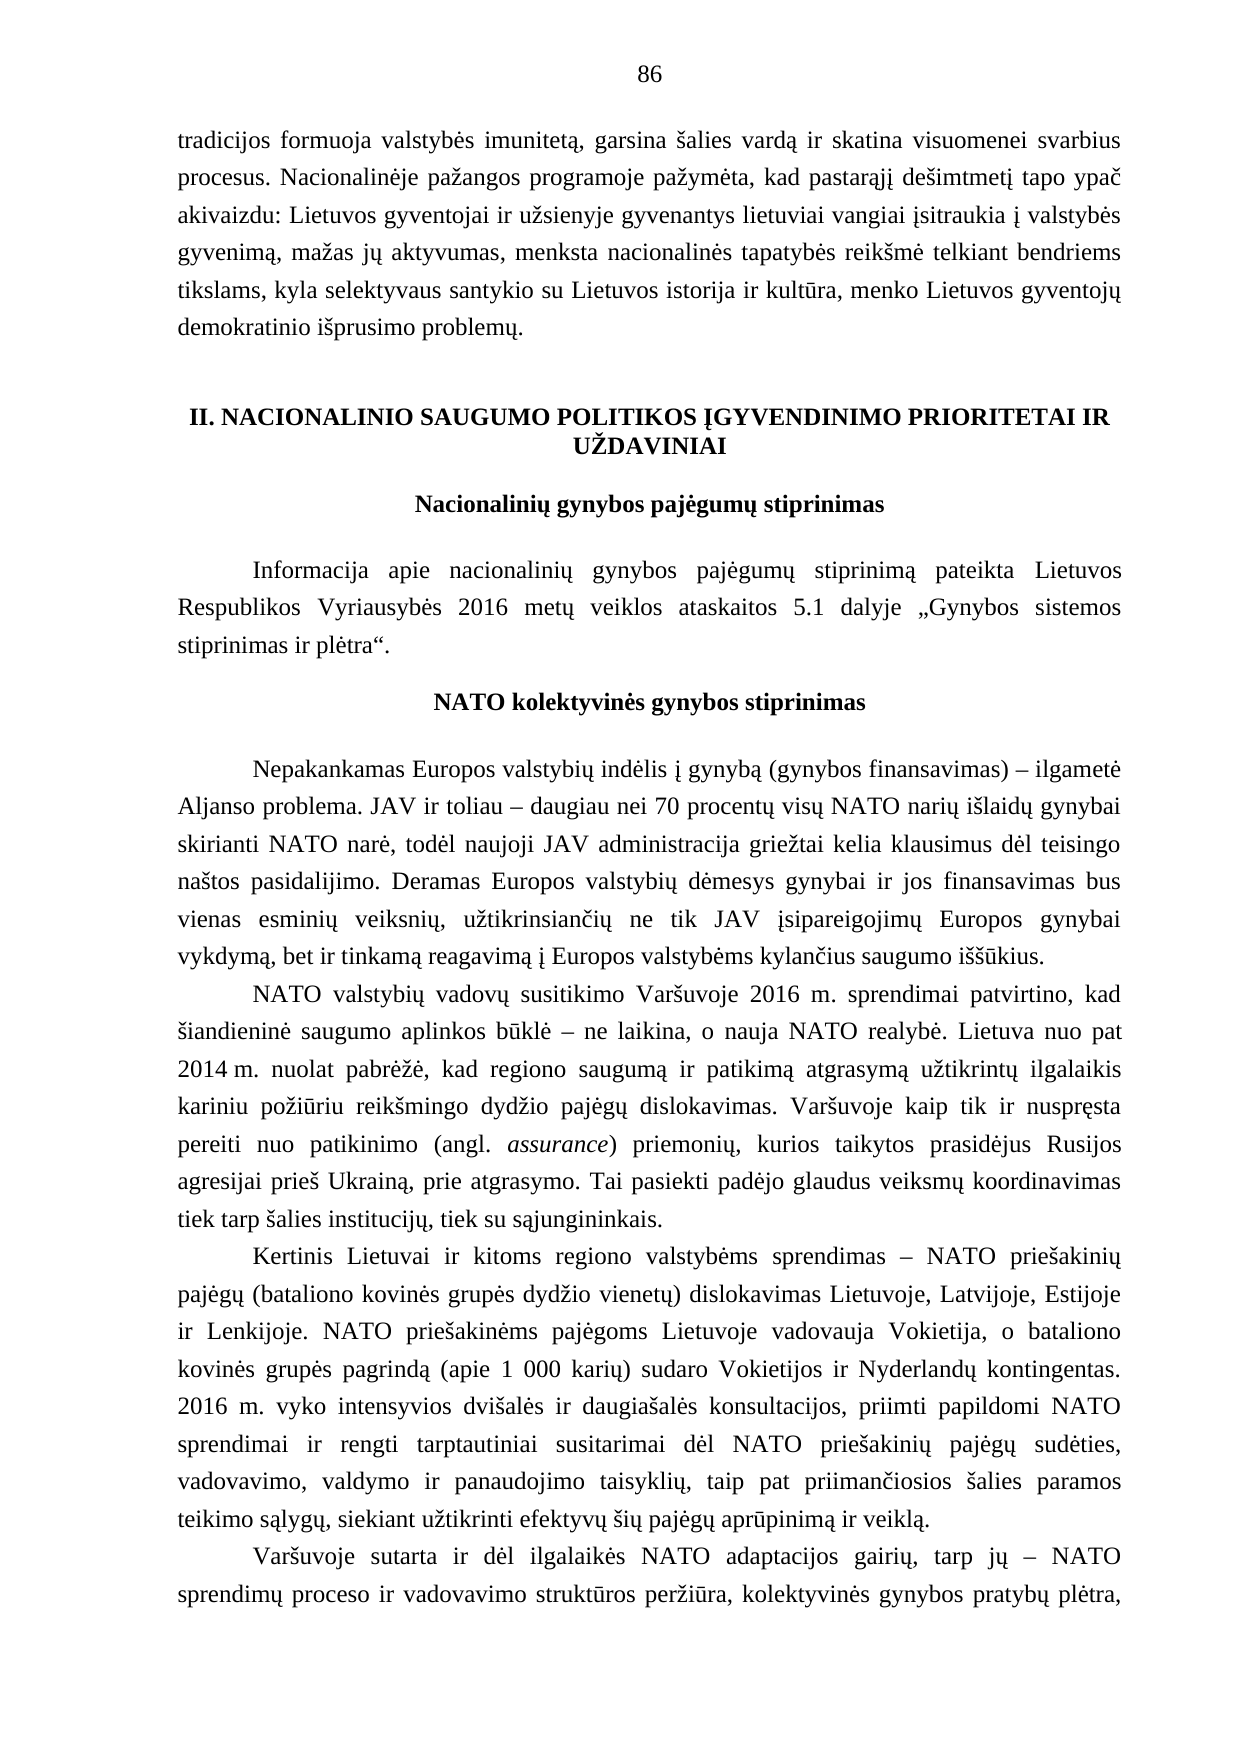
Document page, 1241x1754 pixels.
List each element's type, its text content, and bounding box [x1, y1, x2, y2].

text Varšuvoje sutarta ir dėl ilgalaikės NATO adaptacijos gairių, tarp jų – NATO sprendimų proceso ir vadovavimo struktūros peržiūra, kolektyvinės gynybos pratybų plėtra, [177, 1532, 1122, 1607]
text Nepakankamas Europos valstybių indėlis į gynybą (gynybos finansavimas) – ilgametė Aljanso problema. JAV ir toliau – daugiau nei 70 procentų visų NATO narių išlaidų gynybai skirianti NATO narė, todėl naujoji JAV administracija griežtai kelia klausimus dėl teisingo naštos pasidalijimo. Deramas Europos valstybių dėmesys gynybai ir jos finansavimas bus vienas esminių veiksnių, užtikrinsiančių ne tik JAV įsipareigojimų Europos gynybai vykdymą, bet ir tinkamą reagavimą į Europos valstybėms kylančius saugumo iššūkius. [177, 745, 1122, 970]
text tradicijos formuoja valstybės imunitetą, garsina šalies vardą ir skatina visuomenei svarbius procesus. Nacionalinėje pažangos programoje pažymėta, kad pastarąjį dešimtmetį tapo ypač akivaizdu: Lietuvos gyventojai ir užsienyje gyvenantys lietuviai vangiai įsitraukia į valstybės gyvenimą, mažas jų aktyvumas, menksta nacionalinės tapatybės reikšmė telkiant bendriems tikslams, kyla selektyvaus santykio su Lietuvos istorija ir kultūra, menko Lietuvos gyventojų demokratinio išprusimo problemų. [177, 118, 1122, 343]
text NATO valstybių vadovų susitikimo Varšuvoje 2016 m. sprendimai patvirtino, kad šiandieninė saugumo aplinkos būklė – ne laikina, o nauja NATO realybė. Lietuva nuo pat 2014 m. nuolat pabrėžė, kad regiono saugumą ir patikimą atgrasymą užtikrintų ilgalaikis kariniu požiūriu reikšmingo dydžio pajėgų dislokavimas. Varšuvoje kaip tik ir nuspręsta pereiti nuo patikinimo (angl. assurance) priemonių, kurios taikytos prasidėjus Rusijos agresijai prieš Ukrainą, prie atgrasymo. Tai pasiekti padėjo glaudus veiksmų koordinavimas tiek tarp šalies institucijų, tiek su sąjungininkais. [177, 970, 1122, 1232]
text Nacionalinių gynybos pajėgumų stiprinimas [177, 489, 1122, 517]
text Informacija apie nacionalinių gynybos pajėgumų stiprinimą pateikta Lietuvos Respublikos Vyriausybės 2016 metų veiklos ataskaitos 5.1 dalyje „Gynybos sistemos stiprinimas ir plėtra“. [177, 546, 1122, 659]
text II. NACIONALINIO SAUGUMO POLITIKOS ĮGYVENDINIMO PRIORITETAI IR UŽDAVINIAI [177, 402, 1122, 460]
text NATO kolektyvinės gynybos stiprinimas [177, 687, 1122, 716]
text Kertinis Lietuvai ir kitoms regiono valstybėms sprendimas – NATO priešakinių pajėgų (bataliono kovinės grupės dydžio vienetų) dislokavimas Lietuvoje, Latvijoje, Estijoje ir Lenkijoje. NATO priešakinėms pajėgoms Lietuvoje vadovauja Vokietija, o bataliono kovinės grupės pagrindą (apie 1 000 karių) sudaro Vokietijos ir Nyderlandų kontingentas. 2016 m. vyko intensyvios dvišalės ir daugiašalės konsultacijos, priimti papildomi NATO sprendimai ir rengti tarptautiniai susitarimai dėl NATO priešakinių pajėgų sudėties, vadovavimo, valdymo ir panaudojimo taisyklių, taip pat priimančiosios šalies paramos teikimo sąlygų, siekiant užtikrinti efektyvų šių pajėgų aprūpinimą ir veiklą. [177, 1232, 1122, 1532]
